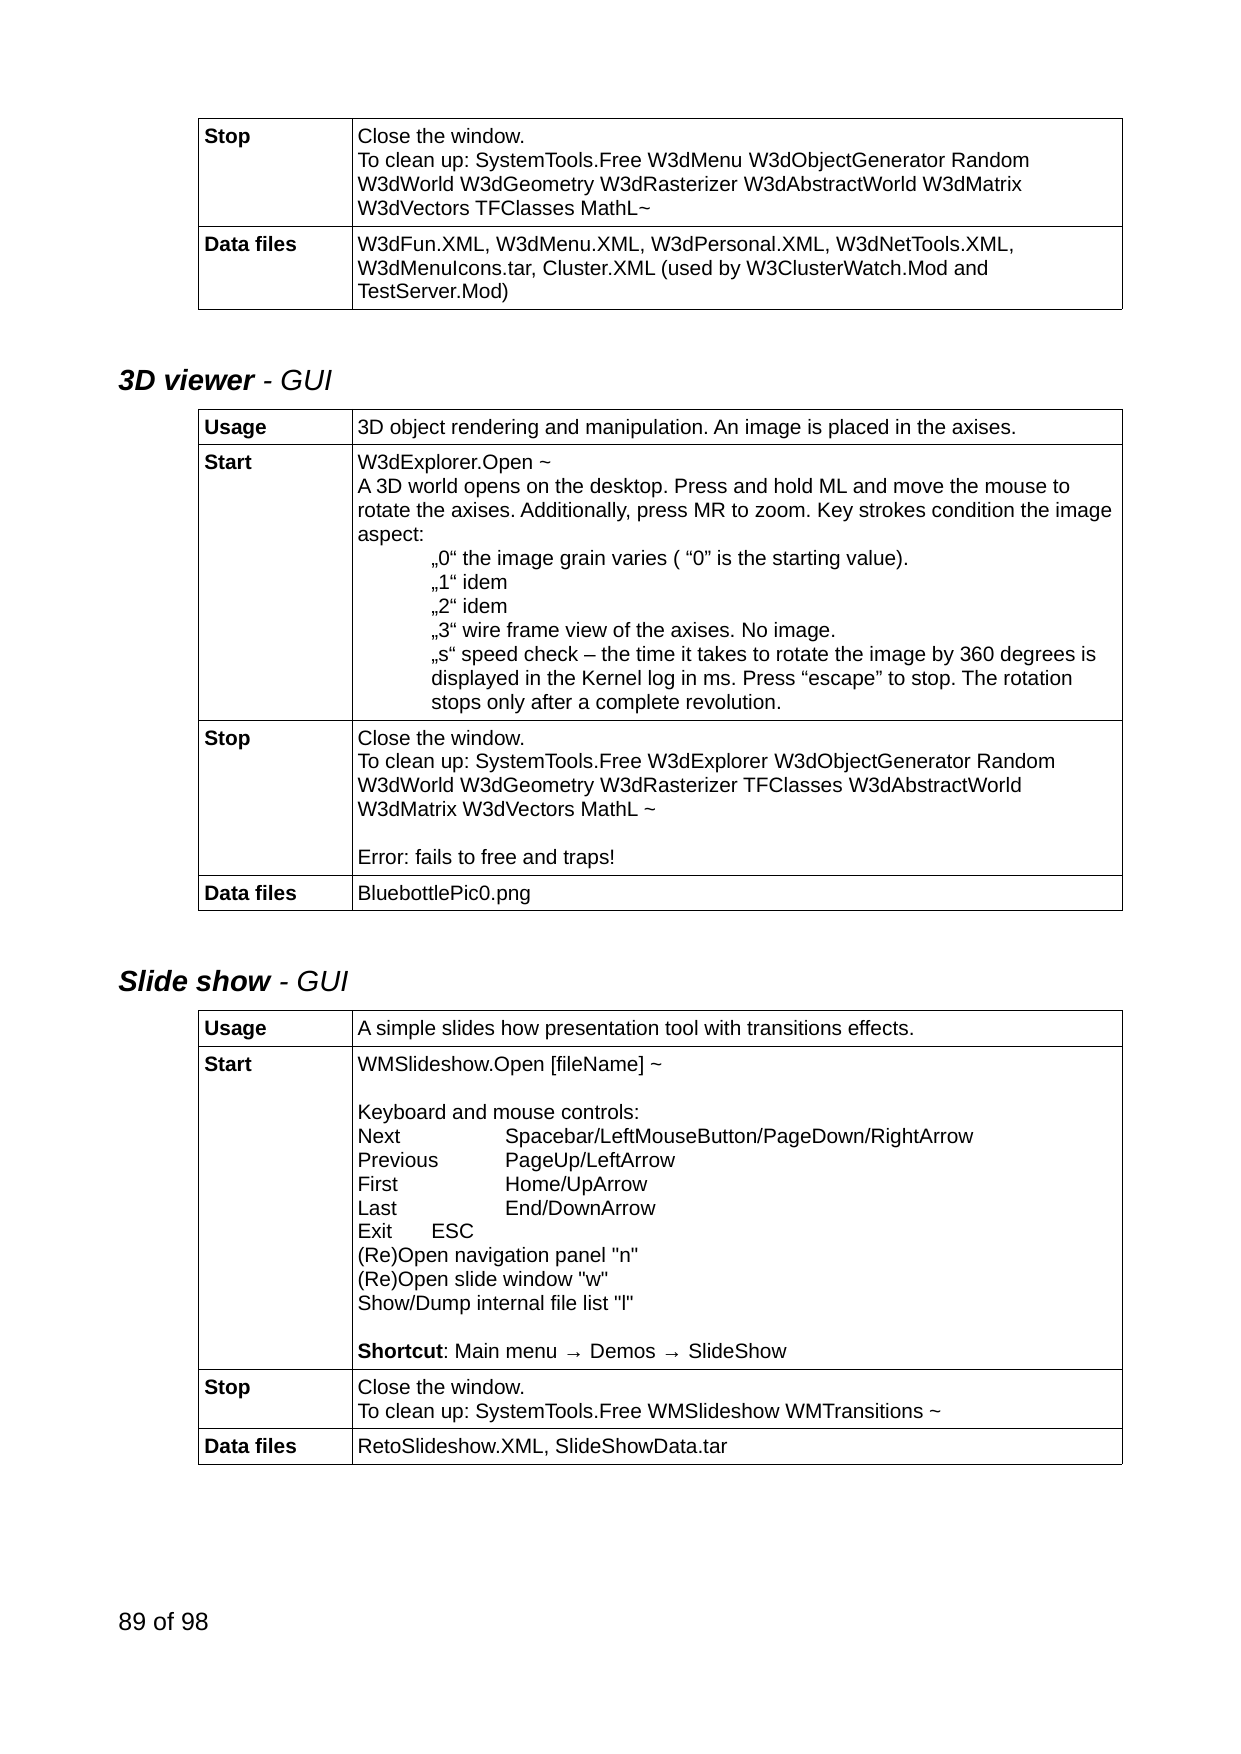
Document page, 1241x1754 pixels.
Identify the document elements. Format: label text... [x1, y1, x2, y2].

table_cell W3dExplorer.Open ~ A 3D world opens on the desktop. Press and hold ML and move the mouse to rotate the axises. Additionally, press MR to zoom. Key strokes condition the image aspect: „0“ the image grain varies ( “0” is the starting value). „1“ idem „2“ idem „3“ wire frame view of the axises. No image. „s“ speed check – the time it takes to rotate the image by 360 degrees is displayed in the Kernel log in ms. Press “escape” to stop. The rotation stops only after a complete revolution. [353, 445, 1122, 719]
subtitle 3D viewer - GUI [118, 363, 1122, 396]
table_cell Start [199, 445, 352, 719]
table_cell W3dFun.XML, W3dMenu.XML, W3dPersonal.XML, W3dNetTools.XML, W3dMenuIcons.tar, Cluster.XML (used by W3ClusterWatch.Mod and TestServer.Mod) [353, 227, 1122, 309]
table_cell WMSlideshow.Open [fileName] ~ Keyboard and mouse controls: Next Spacebar/LeftMouseButton/PageDown/RightArrow Previous PageUp/LeftArrow First Home/UpArrow Last End/DownArrow Exit ESC (Re)Open navigation panel "n" (Re)Open slide window "w" Show/Dump internal file list "l" Shortcut: Main menu → Demos → SlideShow [353, 1047, 1122, 1369]
table_cell Close the window. To clean up: SystemTools.Free W3dExplorer W3dObjectGenerator Random W3dWorld W3dGeometry W3dRasterizer TFClasses W3dAbstractWorld W3dMatrix W3dVectors MathL ~ Error: fails to free and traps! [353, 721, 1122, 875]
table_header 3D object rendering and manipulation. An image is placed in the axises. [353, 410, 1122, 444]
table_cell Data files [199, 227, 352, 309]
table_cell Start [199, 1047, 352, 1369]
table_cell Close the window. To clean up: SystemTools.Free WMSlideshow WMTransitions ~ [353, 1370, 1122, 1428]
table_header Usage [199, 1011, 352, 1046]
table_cell Data files [199, 1429, 352, 1464]
table_cell Close the window. To clean up: SystemTools.Free W3dMenu W3dObjectGenerator Random W3dWorld W3dGeometry W3dRasterizer W3dAbstractWorld W3dMatrix W3dVectors TFClasses MathL~ [353, 119, 1122, 226]
subtitle Slide show - GUI [118, 964, 1122, 998]
table_cell BluebottlePic0.png [353, 876, 1122, 910]
table_header Usage [199, 410, 352, 444]
table_cell RetoSlideshow.XML, SlideShowData.tar [353, 1429, 1122, 1464]
table_header A simple slides how presentation tool with transitions effects. [353, 1011, 1122, 1046]
table_cell Data files [199, 876, 352, 910]
table_cell Stop [199, 721, 352, 875]
table_cell Stop [199, 119, 352, 226]
table_cell Stop [199, 1370, 352, 1428]
